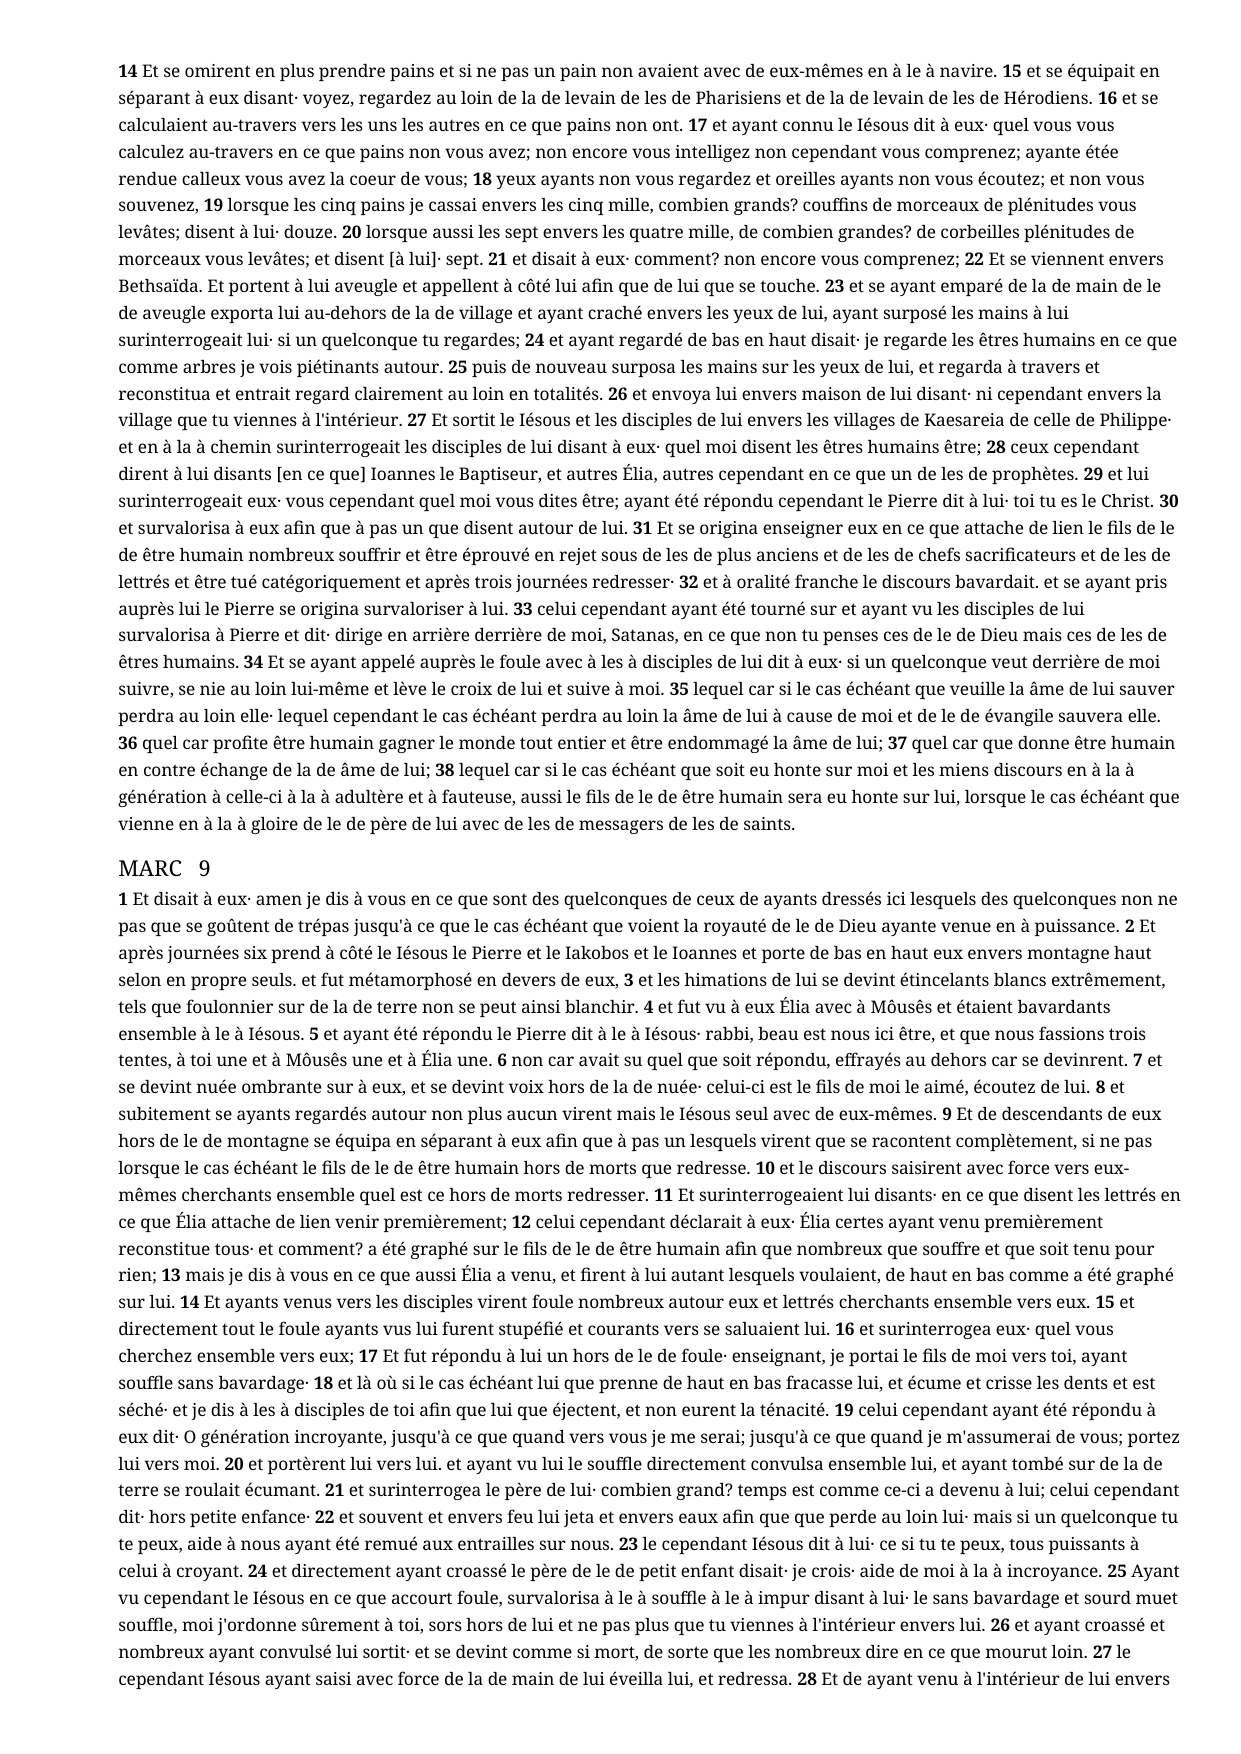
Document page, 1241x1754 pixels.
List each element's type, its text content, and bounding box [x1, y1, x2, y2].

text 14 Et se omirent en plus prendre pains et si ne pas un pain non avaient avec de eux-mêmes en à le à navire. 15 et se équipait en séparant à eux disant· voyez, regardez au loin de la de levain de les de Pharisiens et de la de levain de les de Hérodiens. 16 et se calculaient au-travers vers les uns les autres en ce que pains non ont. 17 et ayant connu le Iésous dit à eux· quel vous vous calculez au-travers en ce que pains non vous avez; non encore vous intelligez non cependant vous comprenez; ayante étée rendue calleux vous avez la coeur de vous; 18 yeux ayants non vous regardez et oreilles ayants non vous écoutez; et non vous souvenez, 19 lorsque les cinq pains je cassai envers les cinq mille, combien grands? couffins de morceaux de plénitudes vous levâtes; disent à lui· douze. 20 lorsque aussi les sept envers les quatre mille, de combien grandes? de corbeilles plénitudes de morceaux vous levâtes; et disent [à lui]· sept. 21 et disait à eux· comment? non encore vous comprenez; 22 Et se viennent envers Bethsaïda. Et portent à lui aveugle et appellent à côté lui afin que de lui que se touche. 23 et se ayant emparé de la de main de le de aveugle exporta lui au-dehors de la de village et ayant craché envers les yeux de lui, ayant surposé les mains à lui surinterrogeait lui· si un quelconque tu regardes; 24 et ayant regardé de bas en haut disait· je regarde les êtres humains en ce que comme arbres je vois piétinants autour. 25 puis de nouveau surposa les mains sur les yeux de lui, et regarda à travers et reconstitua et entrait regard clairement au loin en totalités. 26 et envoya lui envers maison de lui disant· ni cependant envers la village que tu viennes à l'intérieur. 27 Et sortit le Iésous et les disciples de lui envers les villages de Kaesareia de celle de Philippe· et en à la à chemin surinterrogeait les disciples de lui disant à eux· quel moi disent les êtres humains être; 28 ceux cependant dirent à lui disants [en ce que] Ioannes le Baptiseur, et autres Élia, autres cependant en ce que un de les de prophètes. 29 et lui surinterrogeait eux· vous cependant quel moi vous dites être; ayant été répondu cependant le Pierre dit à lui· toi tu es le Christ. 30 et survalorisa à eux afin que à pas un que disent autour de lui. 31 Et se origina enseigner eux en ce que attache de lien le fils de le de être humain nombreux souffrir et être éprouvé en rejet sous de les de plus anciens et de les de chefs sacrificateurs et de les de lettrés et être tué catégoriquement et après trois journées redresser· 32 et à oralité franche le discours bavardait. et se ayant pris auprès lui le Pierre se origina survaloriser à lui. 33 celui cependant ayant été tourné sur et ayant vu les disciples de lui survalorisa à Pierre et dit· dirige en arrière derrière de moi, Satanas, en ce que non tu penses ces de le de Dieu mais ces de les de êtres humains. 34 Et se ayant appelé auprès le foule avec à les à disciples de lui dit à eux· si un quelconque veut derrière de moi suivre, se nie au loin lui-même et lève le croix de lui et suive à moi. 35 lequel car si le cas échéant que veuille la âme de lui sauver perdra au loin elle· lequel cependant le cas échéant perdra au loin la âme de lui à cause de moi et de le de évangile sauvera elle. 36 quel car profite être humain gagner le monde tout entier et être endommagé la âme de lui; 37 quel car que donne être humain en contre échange de la de âme de lui; 38 lequel car si le cas échéant que soit eu honte sur moi et les miens discours en à la à génération à celle-ci à la à adultère et à fauteuse, aussi le fils de le de être humain sera eu honte sur lui, lorsque le cas échéant que vienne en à la à gloire de le de père de lui avec de les de messagers de les de saints. [118, 59, 1181, 835]
text 1 Et disait à eux· amen je dis à vous en ce que sont des quelconques de ceux de ayants dressés ici lesquels des quelconques non ne pas que se goûtent de trépas jusqu'à ce que le cas échéant que voient la royauté de le de Dieu ayante venue en à puissance. 2 Et après journées six prend à côté le Iésous le Pierre et le Iakobos et le Ioannes et porte de bas en haut eux envers montagne haut selon en propre seuls. et fut métamorphosé en devers de eux, 3 et les himations de lui se devint étincelants blancs extrêmement, tels que foulonnier sur de la de terre non se peut ainsi blanchir. 4 et fut vu à eux Élia avec à Môusês et étaient bavardants ensemble à le à Iésous. 5 et ayant été répondu le Pierre dit à le à Iésous· rabbi, beau est nous ici être, et que nous fassions trois tentes, à toi une et à Môusês une et à Élia une. 6 non car avait su quel que soit répondu, effrayés au dehors car se devinrent. 7 et se devint nuée ombrante sur à eux, et se devint voix hors de la de nuée· celui-ci est le fils de moi le aimé, écoutez de lui. 8 et subitement se ayants regardés autour non plus aucun virent mais le Iésous seul avec de eux-mêmes. 9 Et de descendants de eux hors de le de montagne se équipa en séparant à eux afin que à pas un lesquels virent que se racontent complètement, si ne pas lorsque le cas échéant le fils de le de être humain hors de morts que redresse. 10 et le discours saisirent avec force vers eux-mêmes cherchants ensemble quel est ce hors de morts redresser. 11 Et surinterrogeaient lui disants· en ce que disent les lettrés en ce que Élia attache de lien venir premièrement; 12 celui cependant déclarait à eux· Élia certes ayant venu premièrement reconstitue tous· et comment? a été graphé sur le fils de le de être humain afin que nombreux que souffre et que soit tenu pour rien; 13 mais je dis à vous en ce que aussi Élia a venu, et firent à lui autant lesquels voulaient, de haut en bas comme a été graphé sur lui. 14 Et ayants venus vers les disciples virent foule nombreux autour eux et lettrés cherchants ensemble vers eux. 15 et directement tout le foule ayants vus lui furent stupéfié et courants vers se saluaient lui. 16 et surinterrogea eux· quel vous cherchez ensemble vers eux; 17 Et fut répondu à lui un hors de le de foule· enseignant, je portai le fils de moi vers toi, ayant souffle sans bavardage· 18 et là où si le cas échéant lui que prenne de haut en bas fracasse lui, et écume et crisse les dents et est séché· et je dis à les à disciples de toi afin que lui que éjectent, et non eurent la ténacité. 19 celui cependant ayant été répondu à eux dit· O génération incroyante, jusqu'à ce que quand vers vous je me serai; jusqu'à ce que quand je m'assumerai de vous; portez lui vers moi. 20 et portèrent lui vers lui. et ayant vu lui le souffle directement convulsa ensemble lui, et ayant tombé sur de la de terre se roulait écumant. 21 et surinterrogea le père de lui· combien grand? temps est comme ce-ci a devenu à lui; celui cependant dit· hors petite enfance· 22 et souvent et envers feu lui jeta et envers eaux afin que que perde au loin lui· mais si un quelconque tu te peux, aide à nous ayant été remué aux entrailles sur nous. 23 le cependant Iésous dit à lui· ce si tu te peux, tous puissants à celui à croyant. 24 et directement ayant croassé le père de le de petit enfant disait· je crois· aide de moi à la à incroyance. 25 Ayant vu cependant le Iésous en ce que accourt foule, survalorisa à le à souffle à le à impur disant à lui· le sans bavardage et sourd muet souffle, moi j'ordonne sûrement à toi, sors hors de lui et ne pas plus que tu viennes à l'intérieur envers lui. 26 et ayant croassé et nombreux ayant convulsé lui sortit· et se devint comme si mort, de sorte que les nombreux dire en ce que mourut loin. 27 le cependant Iésous ayant saisi avec force de la de main de lui éveilla lui, et redressa. 28 Et de ayant venu à l'intérieur de lui envers [118, 887, 1181, 1690]
text MARC 9 [118, 853, 1181, 883]
